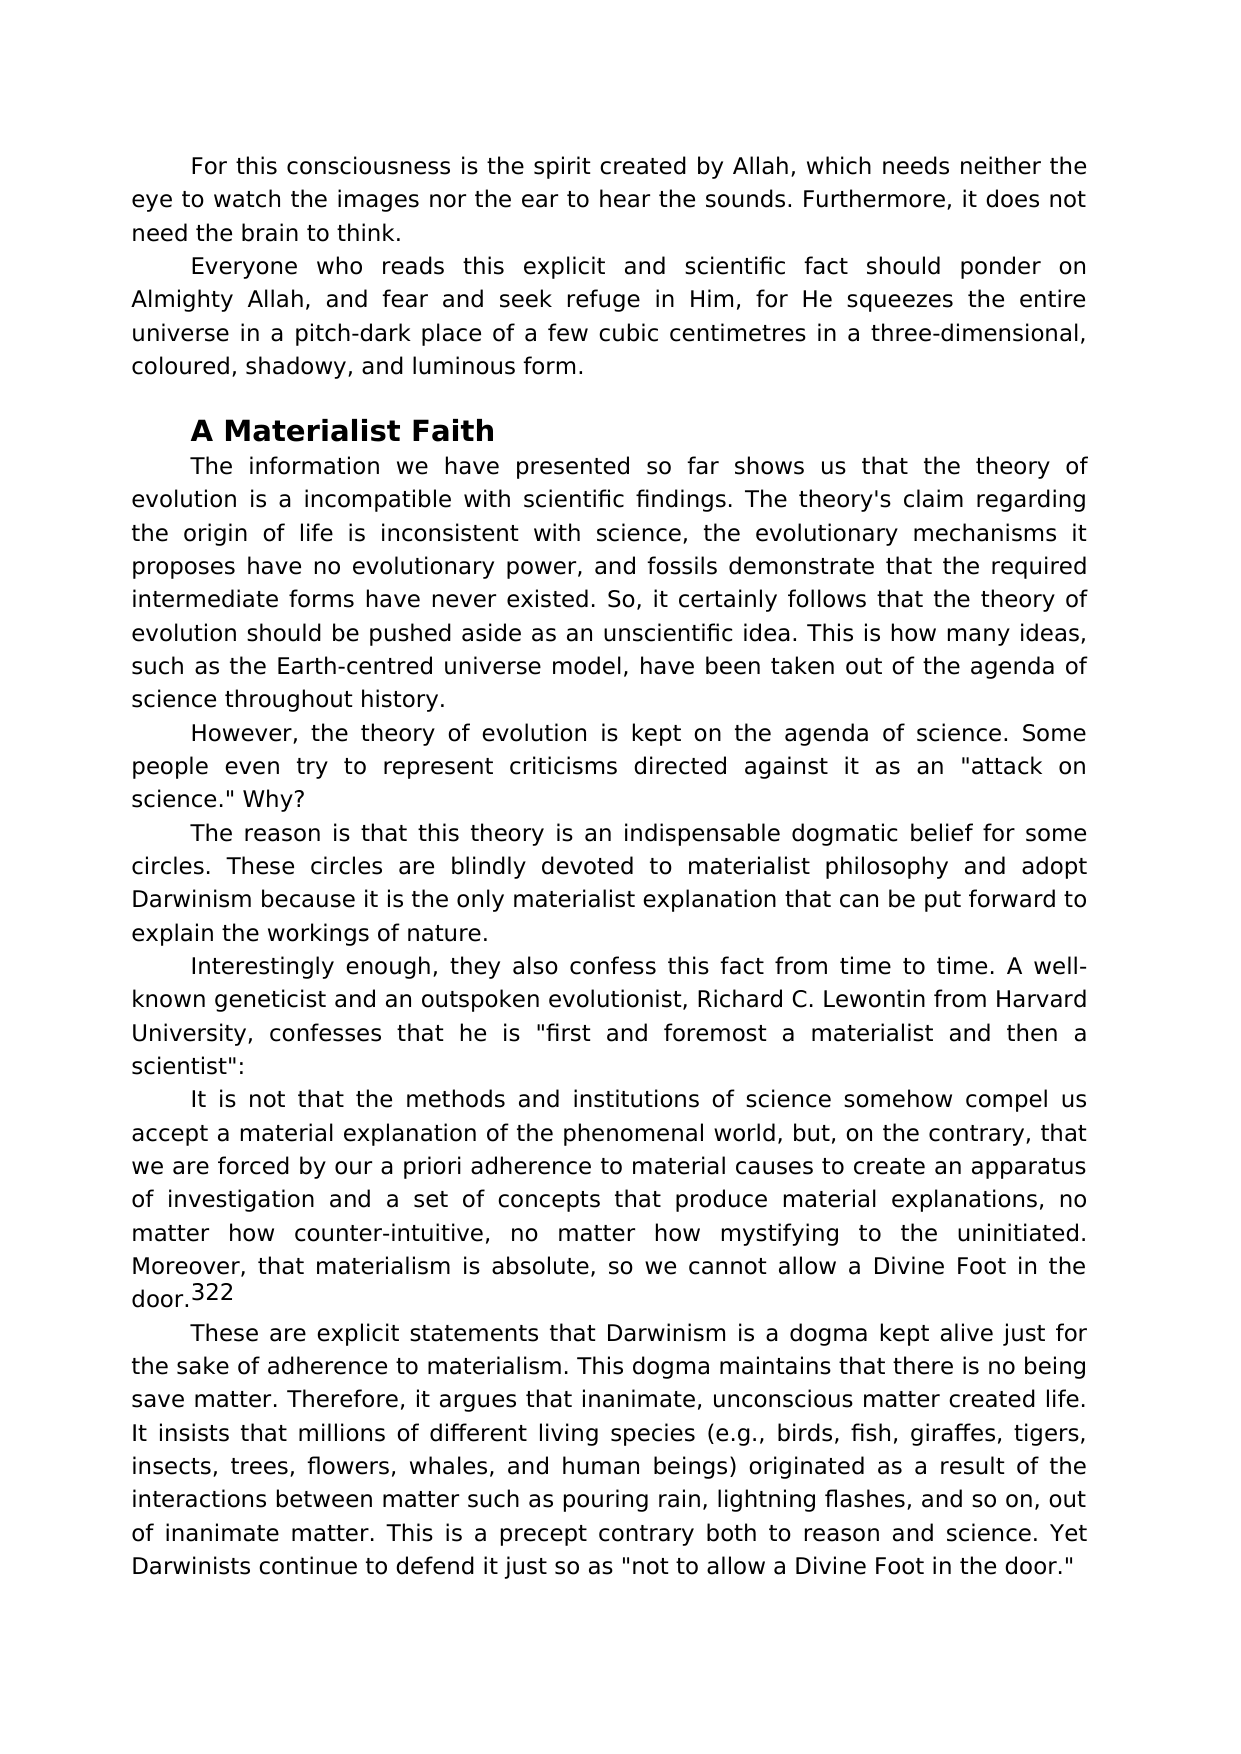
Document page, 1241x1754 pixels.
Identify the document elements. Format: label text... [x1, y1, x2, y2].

text The reason is that this theory is an indispensable dogmatic belief for some circles. These circles are blindly devoted to materialist philosophy and adopt Darwinism because it is the only materialist explanation that can be put forward to explain the workings of nature. [131, 814, 1088, 948]
text Everyone who reads this explicit and scientific fact should ponder on Almighty Allah, and fear and seek refuge in Him, for He squeezes the entire universe in a pitch-dark place of a few cubic centimetres in a three-dimensional, coloured, shadowy, and luminous form. [131, 248, 1088, 381]
text However, the theory of evolution is kept on the agenda of science. Some people even try to represent criticisms directed against it as an "attack on science." Why? [131, 714, 1088, 814]
text It is not that the methods and institutions of science somehow compel us accept a material explanation of the phenomenal world, but, on the contrary, that we are forced by our a priori adherence to material causes to create an apparatus of investigation and a set of concepts that produce material explanations, no matter how counter-intuitive, no matter how mystifying to the uninitiated. Moreover, that materialism is absolute, so we cannot allow a Divine Foot in the door.322 [131, 1081, 1088, 1314]
text For this consciousness is the spirit created by Allah, which needs neither the eye to watch the images nor the ear to hear the sounds. Furthermore, it does not need the brain to think. [131, 148, 1088, 248]
text A Materialist Faith [131, 414, 1088, 448]
text Interestingly enough, they also confess this fact from time to time. A well-known geneticist and an outspoken evolutionist, Richard C. Lewontin from Harvard University, confesses that he is "first and foremost a materialist and then a scientist": [131, 948, 1088, 1081]
text These are explicit statements that Darwinism is a dogma kept alive just for the sake of adherence to materialism. This dogma maintains that there is no being save matter. Therefore, it argues that inanimate, unconscious matter created life. It insists that millions of different living species (e.g., birds, fish, giraffes, tigers, insects, trees, flowers, whales, and human beings) originated as a result of the interactions between matter such as pouring rain, lightning flashes, and so on, out of inanimate matter. This is a precept contrary both to reason and science. Yet Darwinists continue to defend it just so as "not to allow a Divine Foot in the door." [131, 1314, 1088, 1581]
text The information we have presented so far shows us that the theory of evolution is a incompatible with scientific findings. The theory's claim regarding the origin of life is inconsistent with science, the evolutionary mechanisms it proposes have no evolutionary power, and fossils demonstrate that the required intermediate forms have never existed. So, it certainly follows that the theory of evolution should be pushed aside as an unscientific idea. This is how many ideas, such as the Earth-centred universe model, have been taken out of the agenda of science throughout history. [131, 448, 1088, 714]
